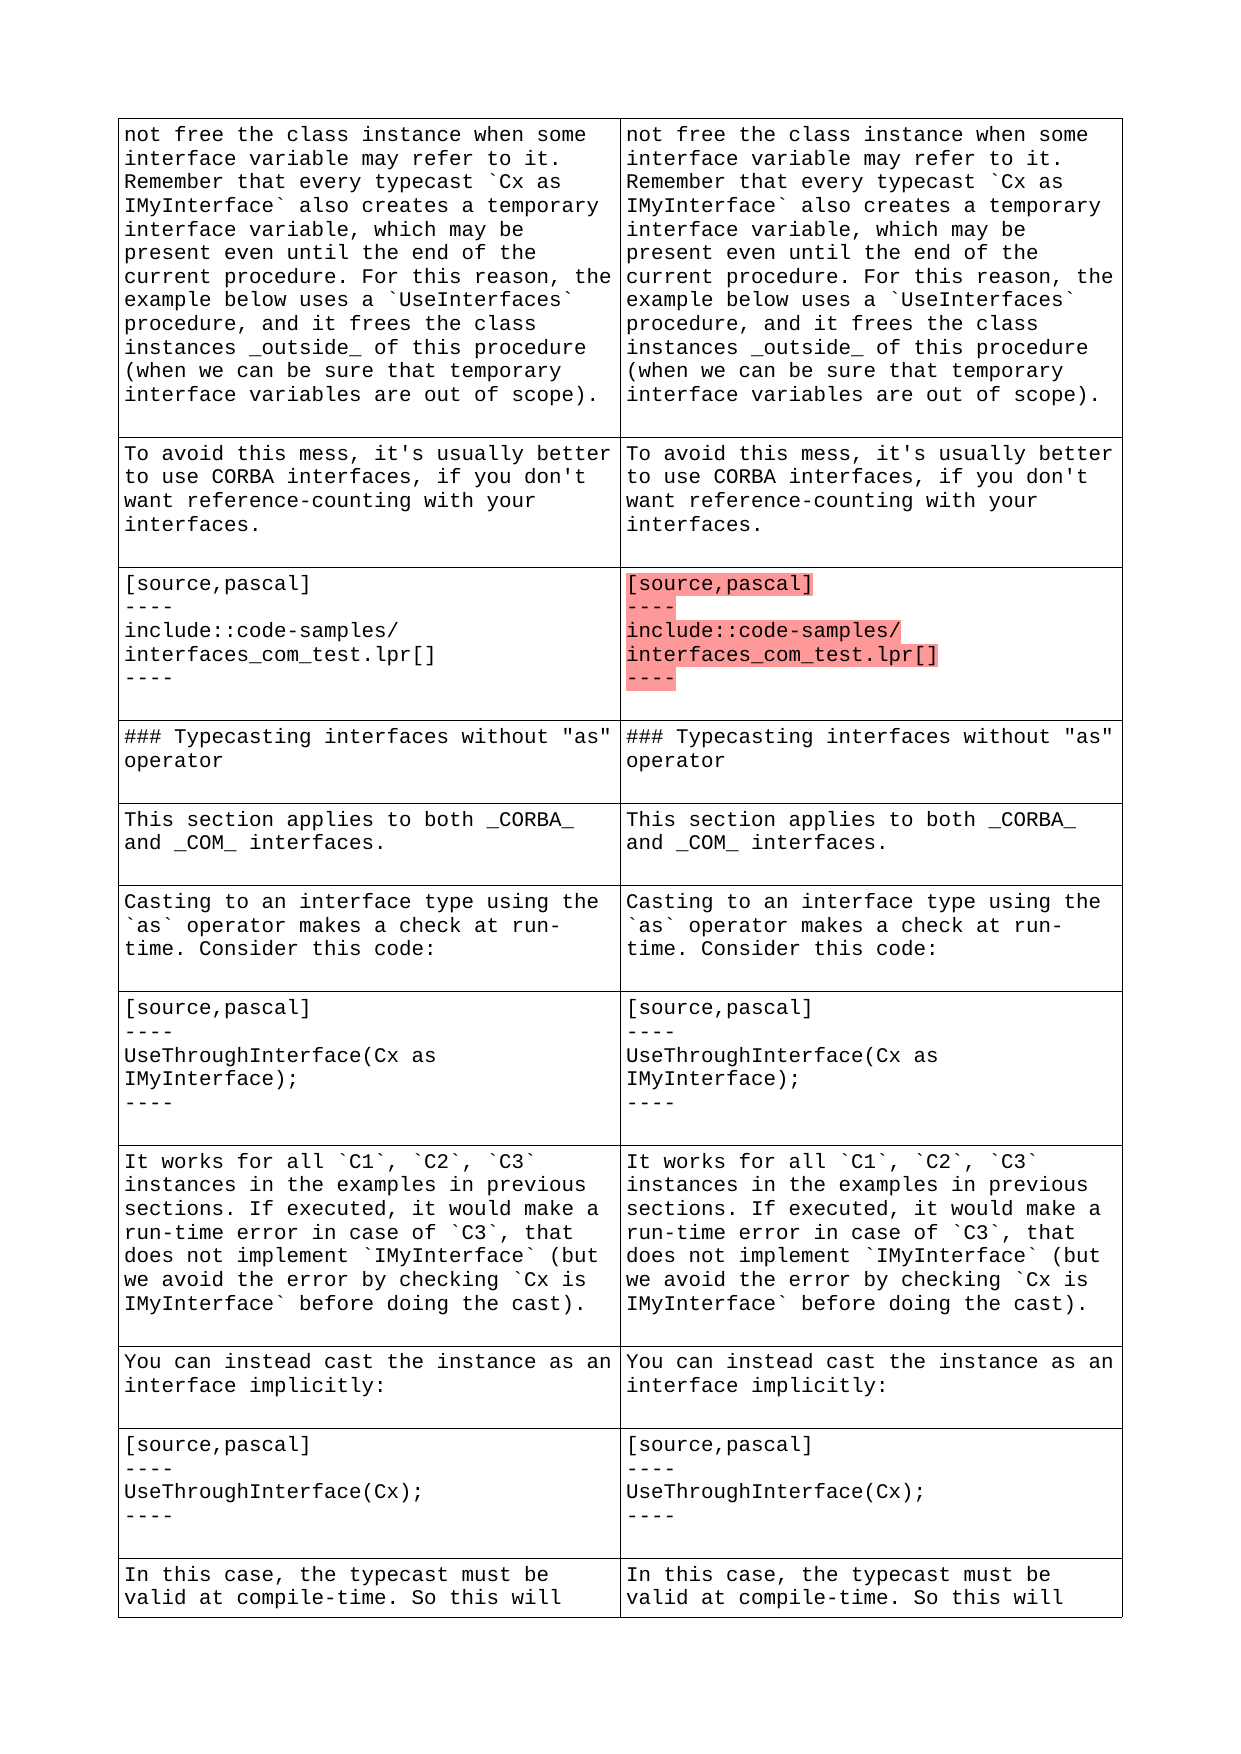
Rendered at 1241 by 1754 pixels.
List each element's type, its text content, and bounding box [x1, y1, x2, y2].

table_cell It works for all `C1`, `C2`, `C3` instances in the examples in previous sections. If executed, it would make a run-time error in case of `C3`, that does not implement `IMyInterface` (but we avoid the error by checking `Cx is IMyInterface` before doing the cast). [621, 1146, 1122, 1346]
table_cell [source,pascal] ---- UseThroughInterface(Cx); ---- [119, 1429, 620, 1558]
table_cell It works for all `C1`, `C2`, `C3` instances in the examples in previous sections. If executed, it would make a run-time error in case of `C3`, that does not implement `IMyInterface` (but we avoid the error by checking `Cx is IMyInterface` before doing the cast). [119, 1146, 620, 1346]
table_cell Casting to an interface type using the `as` operator makes a check at run-time. Consider this code: [621, 886, 1122, 991]
table_cell To avoid this mess, it's usually better to use CORBA interfaces, if you don't want reference-counting with your interfaces. [621, 438, 1122, 567]
table_cell not free the class instance when some interface variable may refer to it. Remember that every typecast `Cx as IMyInterface` also creates a temporary interface variable, which may be present even until the end of the current procedure. For this reason, the example below uses a `UseInterfaces` procedure, and it frees the class instances _outside_ of this procedure (when we can be sure that temporary interface variables are out of scope). [119, 119, 620, 437]
table_cell This section applies to both _CORBA_ and _COM_ interfaces. [621, 804, 1122, 885]
table_cell [source,pascal] ---- UseThroughInterface(Cx as IMyInterface); ---- [621, 992, 1122, 1145]
table_cell To avoid this mess, it's usually better to use CORBA interfaces, if you don't want reference-counting with your interfaces. [119, 438, 620, 567]
table_cell [source,pascal] ---- include::code-samples/interfaces_com_test.lpr[] ---- [621, 568, 1122, 720]
table_cell In this case, the typecast must be valid at compile-time. So this will [119, 1559, 620, 1617]
table_cell This section applies to both _CORBA_ and _COM_ interfaces. [119, 804, 620, 885]
table_cell [source,pascal] ---- include::code-samples/interfaces_com_test.lpr[] ---- [119, 568, 620, 720]
table_cell In this case, the typecast must be valid at compile-time. So this will [621, 1559, 1122, 1617]
table_cell ### Typecasting interfaces without "as" operator [119, 721, 620, 803]
table_cell [source,pascal] ---- UseThroughInterface(Cx); ---- [621, 1429, 1122, 1558]
table_cell You can instead cast the instance as an interface implicitly: [119, 1347, 620, 1428]
table_cell [source,pascal] ---- UseThroughInterface(Cx as IMyInterface); ---- [119, 992, 620, 1145]
table_cell Casting to an interface type using the `as` operator makes a check at run-time. Consider this code: [119, 886, 620, 991]
table_cell You can instead cast the instance as an interface implicitly: [621, 1347, 1122, 1428]
table_cell not free the class instance when some interface variable may refer to it. Remember that every typecast `Cx as IMyInterface` also creates a temporary interface variable, which may be present even until the end of the current procedure. For this reason, the example below uses a `UseInterfaces` procedure, and it frees the class instances _outside_ of this procedure (when we can be sure that temporary interface variables are out of scope). [621, 119, 1122, 437]
table_cell ### Typecasting interfaces without "as" operator [621, 721, 1122, 803]
